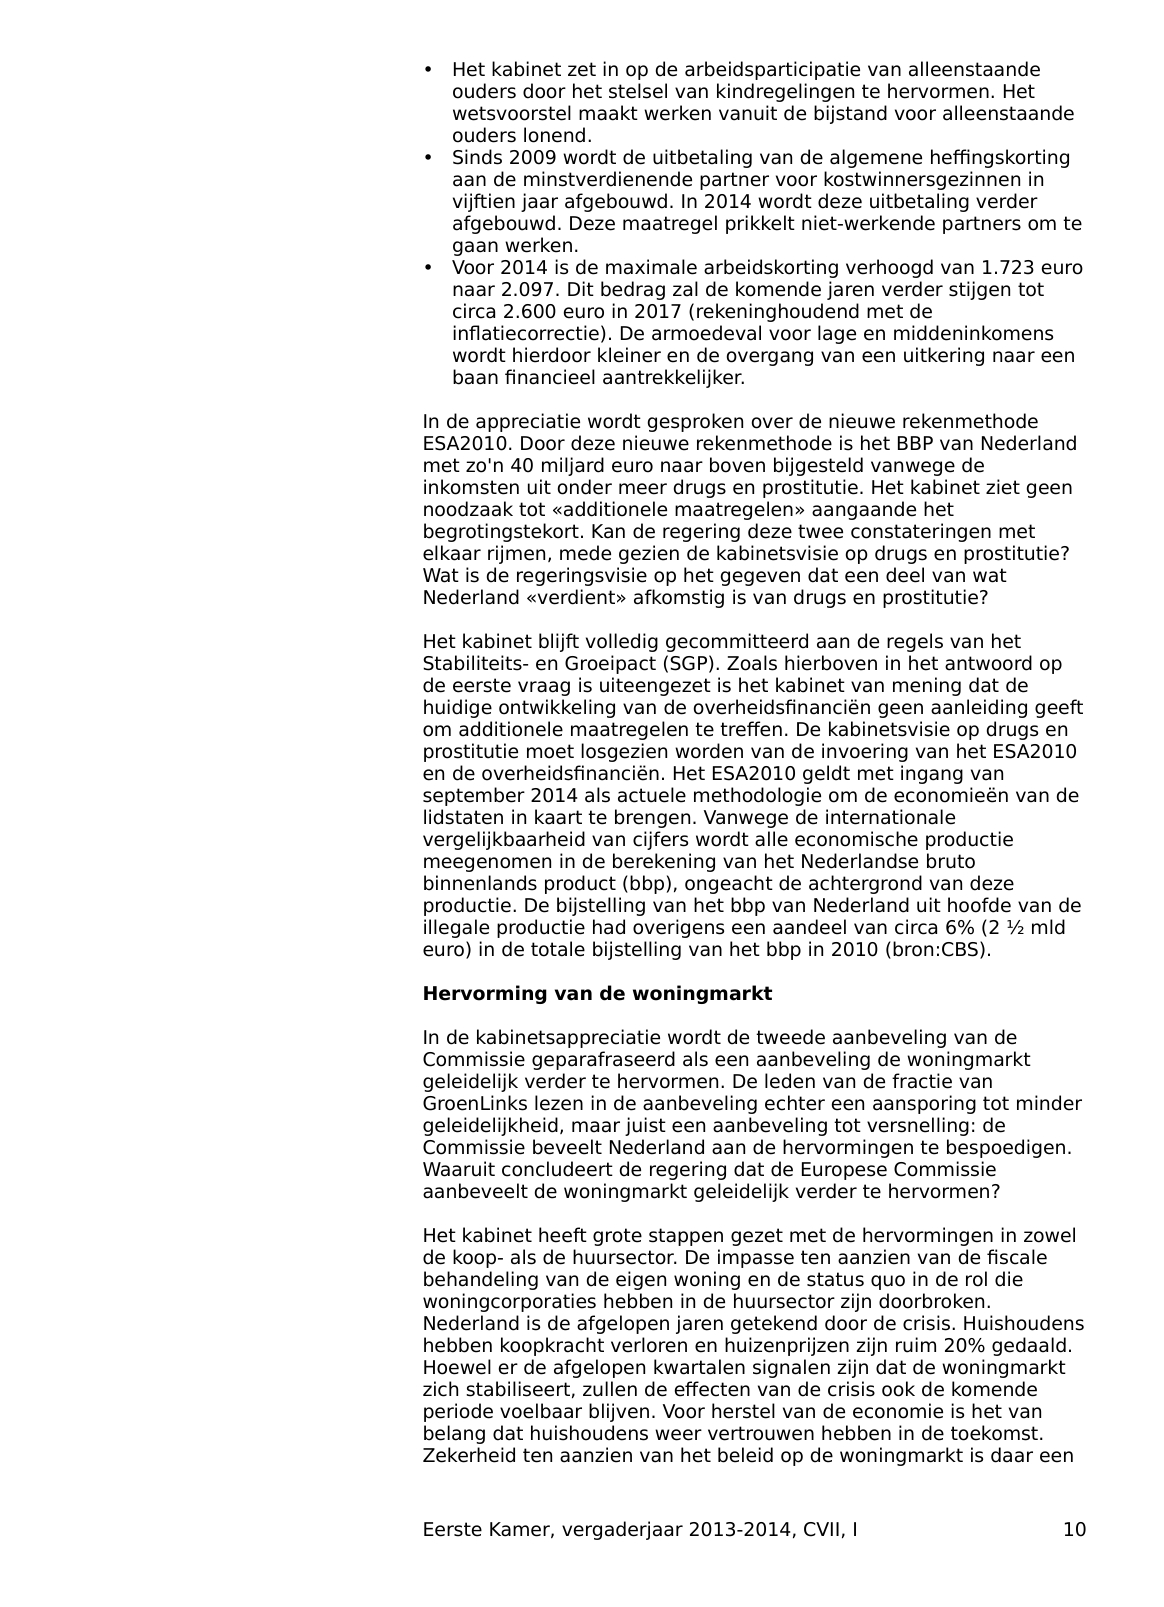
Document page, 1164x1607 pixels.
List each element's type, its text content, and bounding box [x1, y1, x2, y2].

text In de kabinetsappreciatie wordt de tweede aanbeveling van de Commissie geparafraseerd als een aanbeveling de woningmarkt geleidelijk verder te hervormen. De leden van de fractie van GroenLinks lezen in de aanbeveling echter een aansporing tot minder geleidelijkheid, maar juist een aanbeveling tot versnelling: de Commissie beveelt Nederland aan de hervormingen te bespoedigen. Waaruit concludeert de regering dat de Europese Commissie aanbeveelt de woningmarkt geleidelijk verder te hervormen? [422, 1027, 1087, 1203]
text Het kabinet blijft volledig gecommitteerd aan de regels van het Stabiliteits- en Groeipact (SGP). Zoals hierboven in het antwoord op de eerste vraag is uiteengezet is het kabinet van mening dat de huidige ontwikkeling van de overheidsfinanciën geen aanleiding geeft om additionele maatregelen te treffen. De kabinetsvisie op drugs en prostitutie moet losgezien worden van de invoering van het ESA2010 en de overheidsfinanciën. Het ESA2010 geldt met ingang van september 2014 als actuele methodologie om de economieën van de lidstaten in kaart te brengen. Vanwege de internationale vergelijkbaarheid van cijfers wordt alle economische productie meegenomen in de berekening van het Nederlandse bruto binnenlands product (bbp), ongeacht de achtergrond van deze productie. De bijstelling van het bbp van Nederland uit hoofde van de illegale productie had overigens een aandeel van circa 6% (2 ½ mld euro) in de totale bijstelling van het bbp in 2010 (bron:CBS). [422, 631, 1087, 961]
text • Voor 2014 is de maximale arbeidskorting verhoogd van 1.723 euro naar 2.097. Dit bedrag zal de komende jaren verder stijgen tot circa 2.600 euro in 2017 (rekeninghoudend met de inflatiecorrectie). De armoedeval voor lage en middeninkomens wordt hierdoor kleiner en de overgang van een uitkering naar een baan financieel aantrekkelijker. [422, 257, 1087, 389]
text • Het kabinet zet in op de arbeidsparticipatie van alleenstaande ouders door het stelsel van kindregelingen te hervormen. Het wetsvoorstel maakt werken vanuit de bijstand voor alleenstaande ouders lonend. [422, 59, 1087, 147]
text In de appreciatie wordt gesproken over de nieuwe rekenmethode ESA2010. Door deze nieuwe rekenmethode is het BBP van Nederland met zo'n 40 miljard euro naar boven bijgesteld vanwege de inkomsten uit onder meer drugs en prostitutie. Het kabinet ziet geen noodzaak tot «additionele maatregelen» aangaande het begrotingstekort. Kan de regering deze twee constateringen met elkaar rijmen, mede gezien de kabinetsvisie op drugs en prostitutie? Wat is de regeringsvisie op het gegeven dat een deel van wat Nederland «verdient» afkomstig is van drugs en prostitutie? [422, 411, 1087, 609]
text Het kabinet heeft grote stappen gezet met de hervormingen in zowel de koop- als de huursector. De impasse ten aanzien van de fiscale behandeling van de eigen woning en de status quo in de rol die woningcorporaties hebben in de huursector zijn doorbroken. Nederland is de afgelopen jaren getekend door de crisis. Huishoudens hebben koopkracht verloren en huizenprijzen zijn ruim 20% gedaald. Hoewel er de afgelopen kwartalen signalen zijn dat de woningmarkt zich stabiliseert, zullen de effecten van de crisis ook de komende periode voelbaar blijven. Voor herstel van de economie is het van belang dat huishoudens weer vertrouwen hebben in de toekomst. Zekerheid ten aanzien van het beleid op de woningmarkt is daar een [422, 1225, 1087, 1467]
subtitle Hervorming van de woningmarkt [422, 983, 1087, 1005]
text • Sinds 2009 wordt de uitbetaling van de algemene heffingskorting aan de minstverdienende partner voor kostwinnersgezinnen in vijftien jaar afgebouwd. In 2014 wordt deze uitbetaling verder afgebouwd. Deze maatregel prikkelt niet-werkende partners om te gaan werken. [422, 147, 1087, 257]
